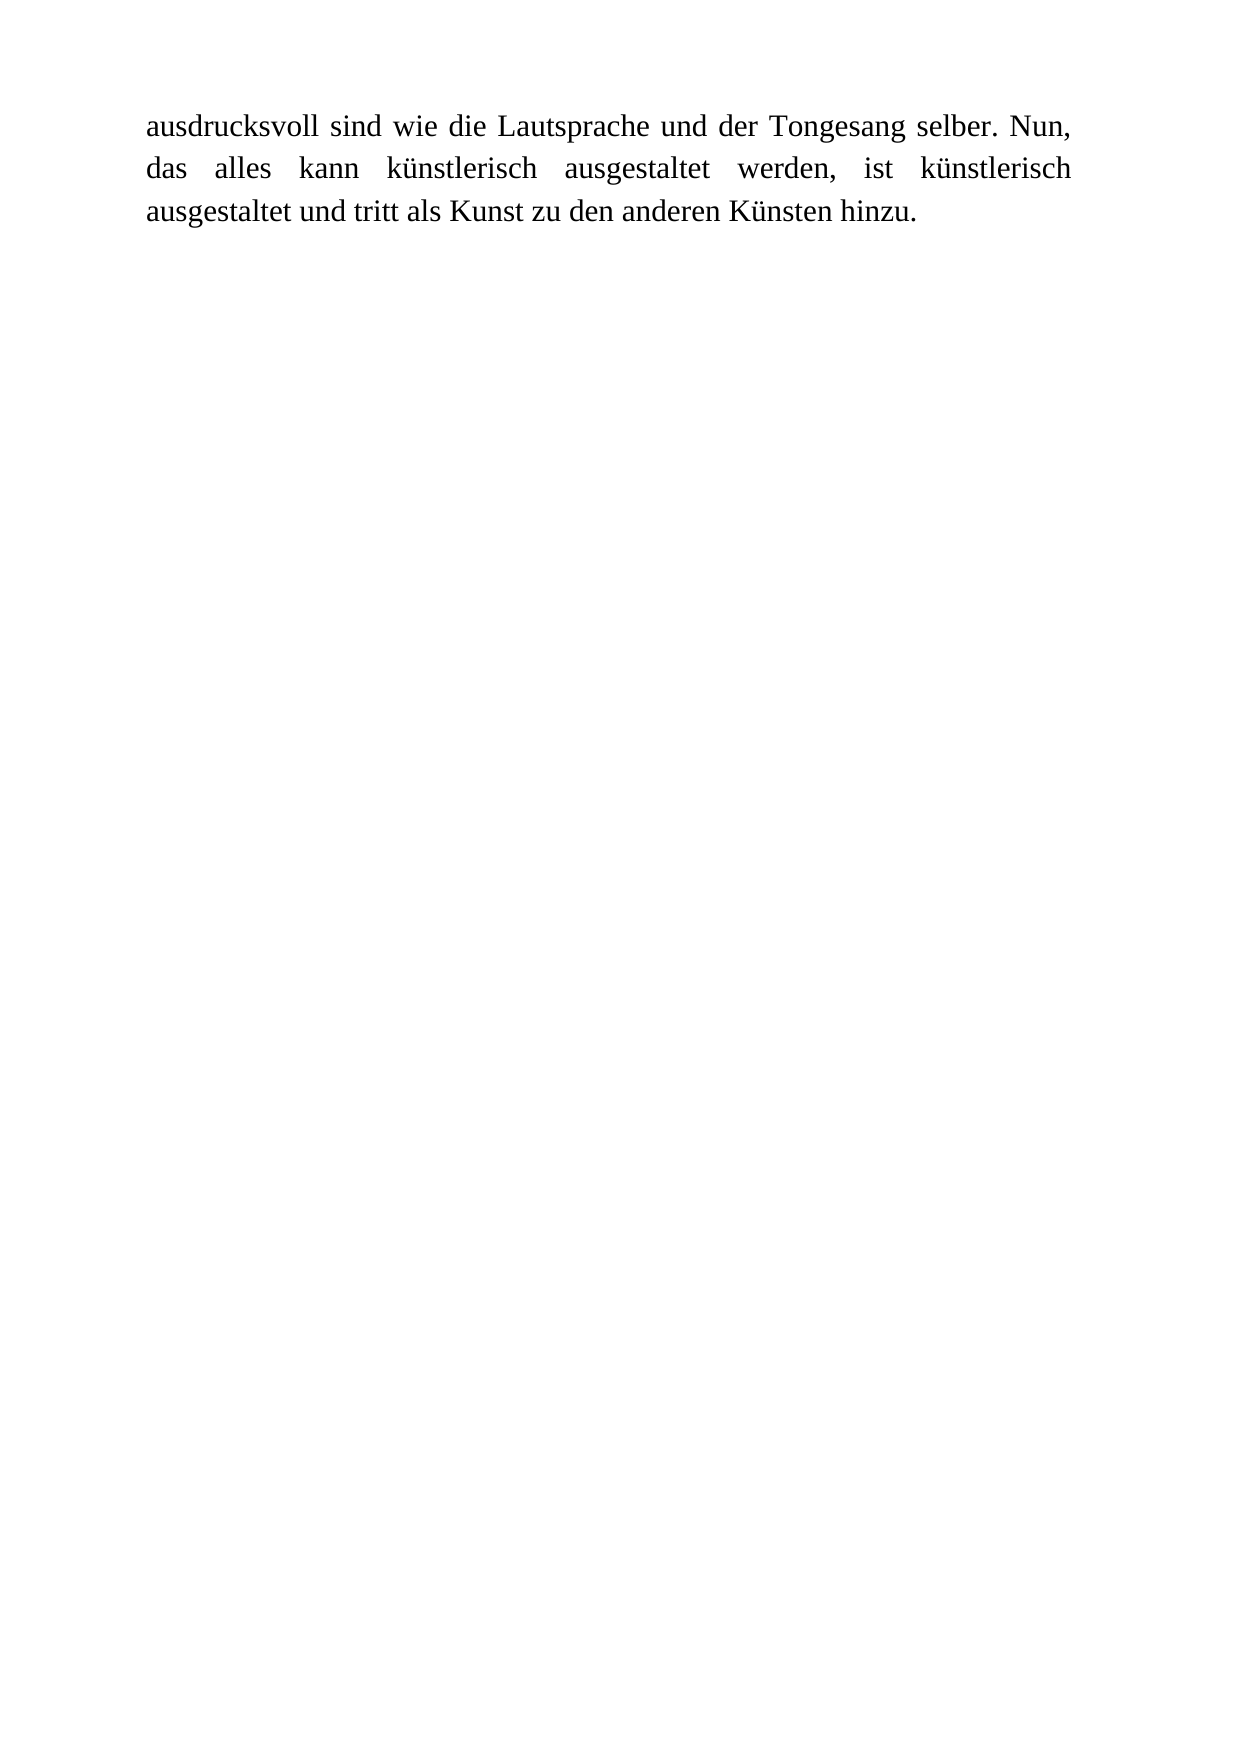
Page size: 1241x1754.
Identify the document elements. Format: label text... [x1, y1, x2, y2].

text ausdrucksvoll sind wie die Lautsprache und der Tongesang selber. Nun, das alles kann künstlerisch ausgestaltet werden, ist künstlerisch ausgestaltet und tritt als Kunst zu den anderen Künsten hinzu. [146, 107, 1072, 228]
